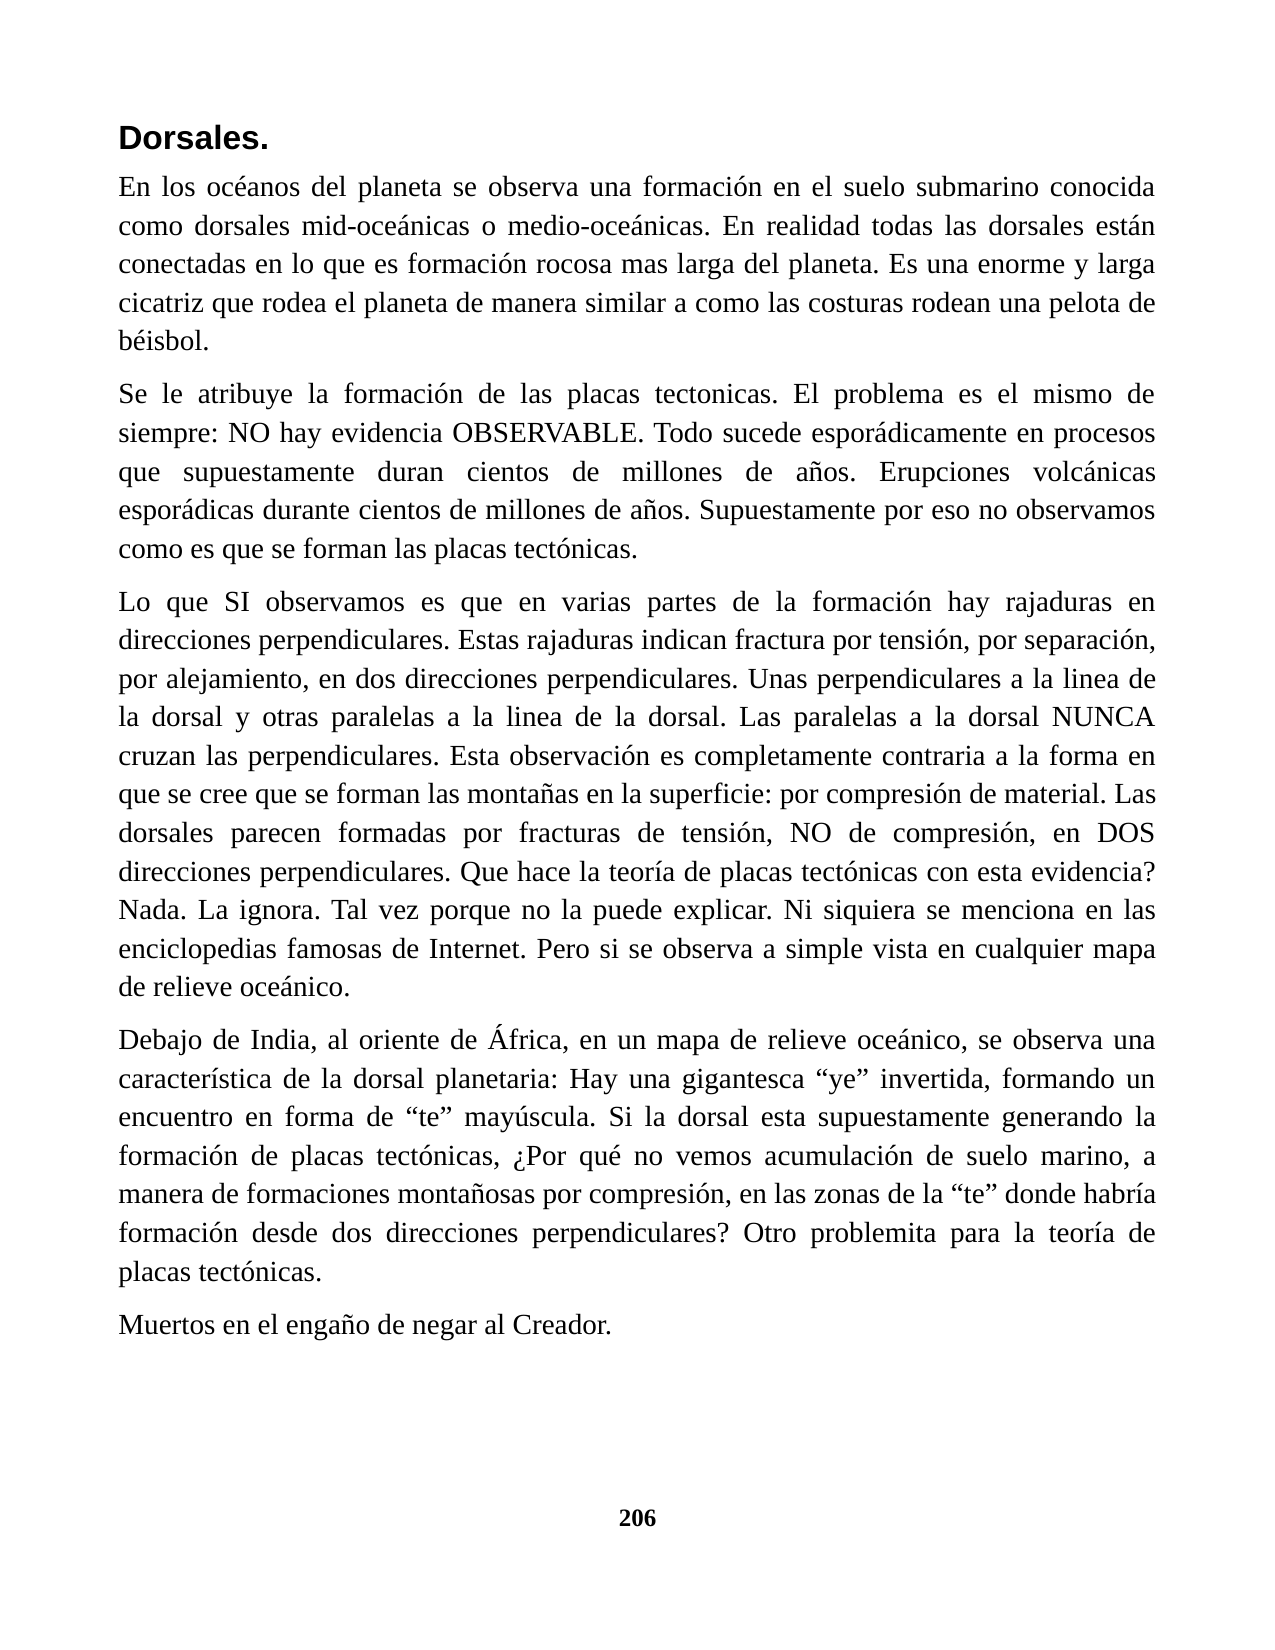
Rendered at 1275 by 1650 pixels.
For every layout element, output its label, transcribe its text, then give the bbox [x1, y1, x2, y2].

text Se le atribuye la formación de las placas tectonicas. El problema es el mismo de siempre: NO hay evidencia OBSERVABLE. Todo sucede esporádicamente en procesos que supuestamente duran cientos de millones de años. Erupciones volcánicas esporádicas durante cientos de millones de años. Supuestamente por eso no observamos como es que se forman las placas tectónicas. [118, 377, 1157, 564]
text Muertos en el engaño de negar al Creador. [118, 1307, 1157, 1340]
text En los océanos del planeta se observa una formación en el suelo submarino conocida como dorsales mid-oceánicas o medio-oceánicas. En realidad todas las dorsales están conectadas en lo que es formación rocosa mas larga del planeta. Es una enorme y larga cicatriz que rodea el planeta de manera similar a como las costuras rodean una pelota de béisbol. [118, 169, 1157, 357]
text Lo que SI observamos es que en varias partes de la formación hay rajaduras en direcciones perpendiculares. Estas rajaduras indican fractura por tensión, por separación, por alejamiento, en dos direcciones perpendiculares. Unas perpendiculares a la linea de la dorsal y otras paralelas a la linea de la dorsal. Las paralelas a la dorsal NUNCA cruzan las perpendiculares. Esta observación es completamente contraria a la forma en que se cree que se forman las montañas en la superficie: por compresión de material. Las dorsales parecen formadas por fracturas de tensión, NO de compresión, en DOS direcciones perpendiculares. Que hace la teoría de placas tectónicas con esta evidencia? Nada. La ignora. Tal vez porque no la puede explicar. Ni siquiera se menciona en las enciclopedias famosas de Internet. Pero si se observa a simple vista en cualquier mapa de relieve oceánico. [118, 584, 1157, 1003]
subtitle Dorsales. [118, 118, 1157, 157]
text Debajo de India, al oriente de África, en un mapa de relieve oceánico, se observa una característica de la dorsal planetaria: Hay una gigantesca “ye” invertida, formando un encuentro en forma de “te” mayúscula. Si la dorsal esta supuestamente generando la formación de placas tectónicas, ¿Por qué no vemos acumulación de suelo marino, a manera de formaciones montañosas por compresión, en las zonas de la “te” donde habría formación desde dos direcciones perpendiculares? Otro problemita para la teoría de placas tectónicas. [118, 1022, 1157, 1287]
